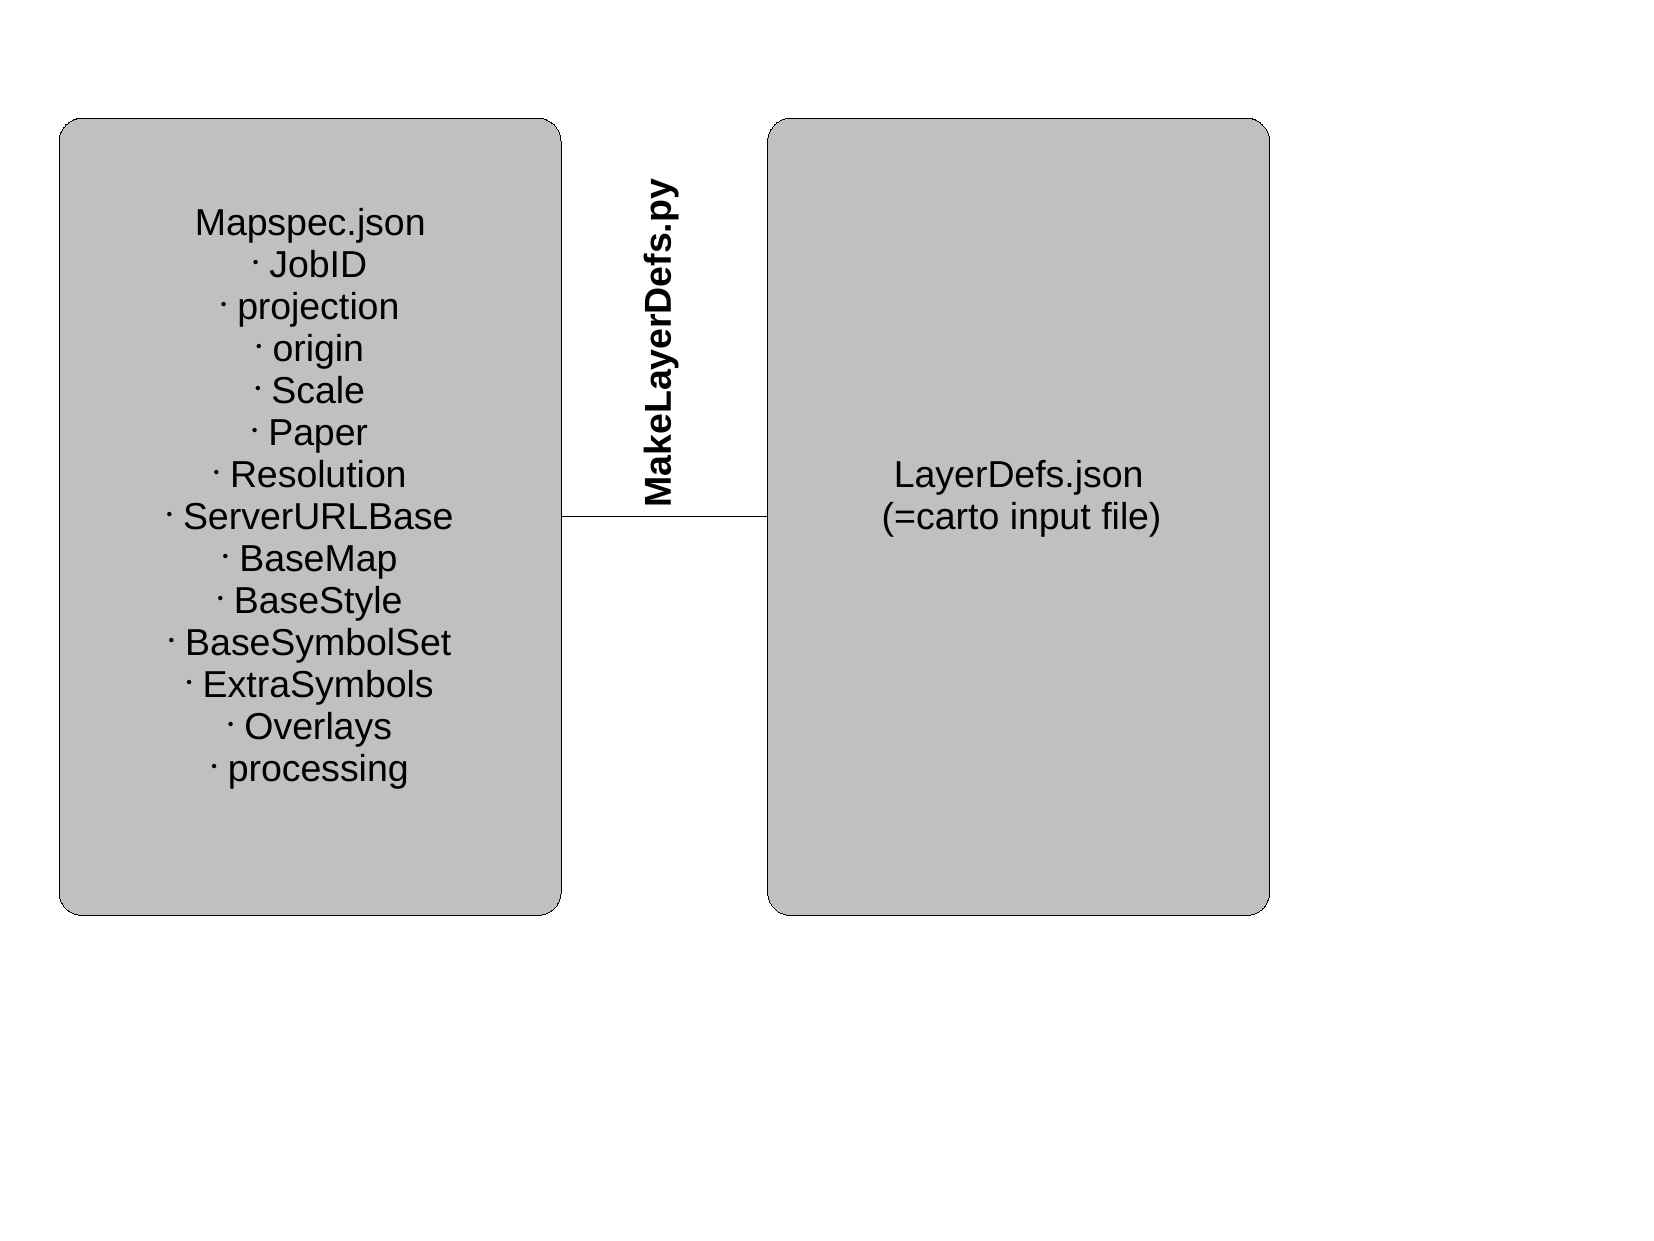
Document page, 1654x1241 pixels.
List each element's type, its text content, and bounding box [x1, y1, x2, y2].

text_box Mapspec.json JobID projection origin Scale Paper Resolution ServerURLBase BaseMap BaseStyle BaseSymbolSet ExtraSymbols Overlays processing [59, 118, 562, 916]
text_box LayerDefs.json (=carto input file) [767, 118, 1270, 916]
text_box MakeLayerDefs.py [629, 147, 709, 523]
